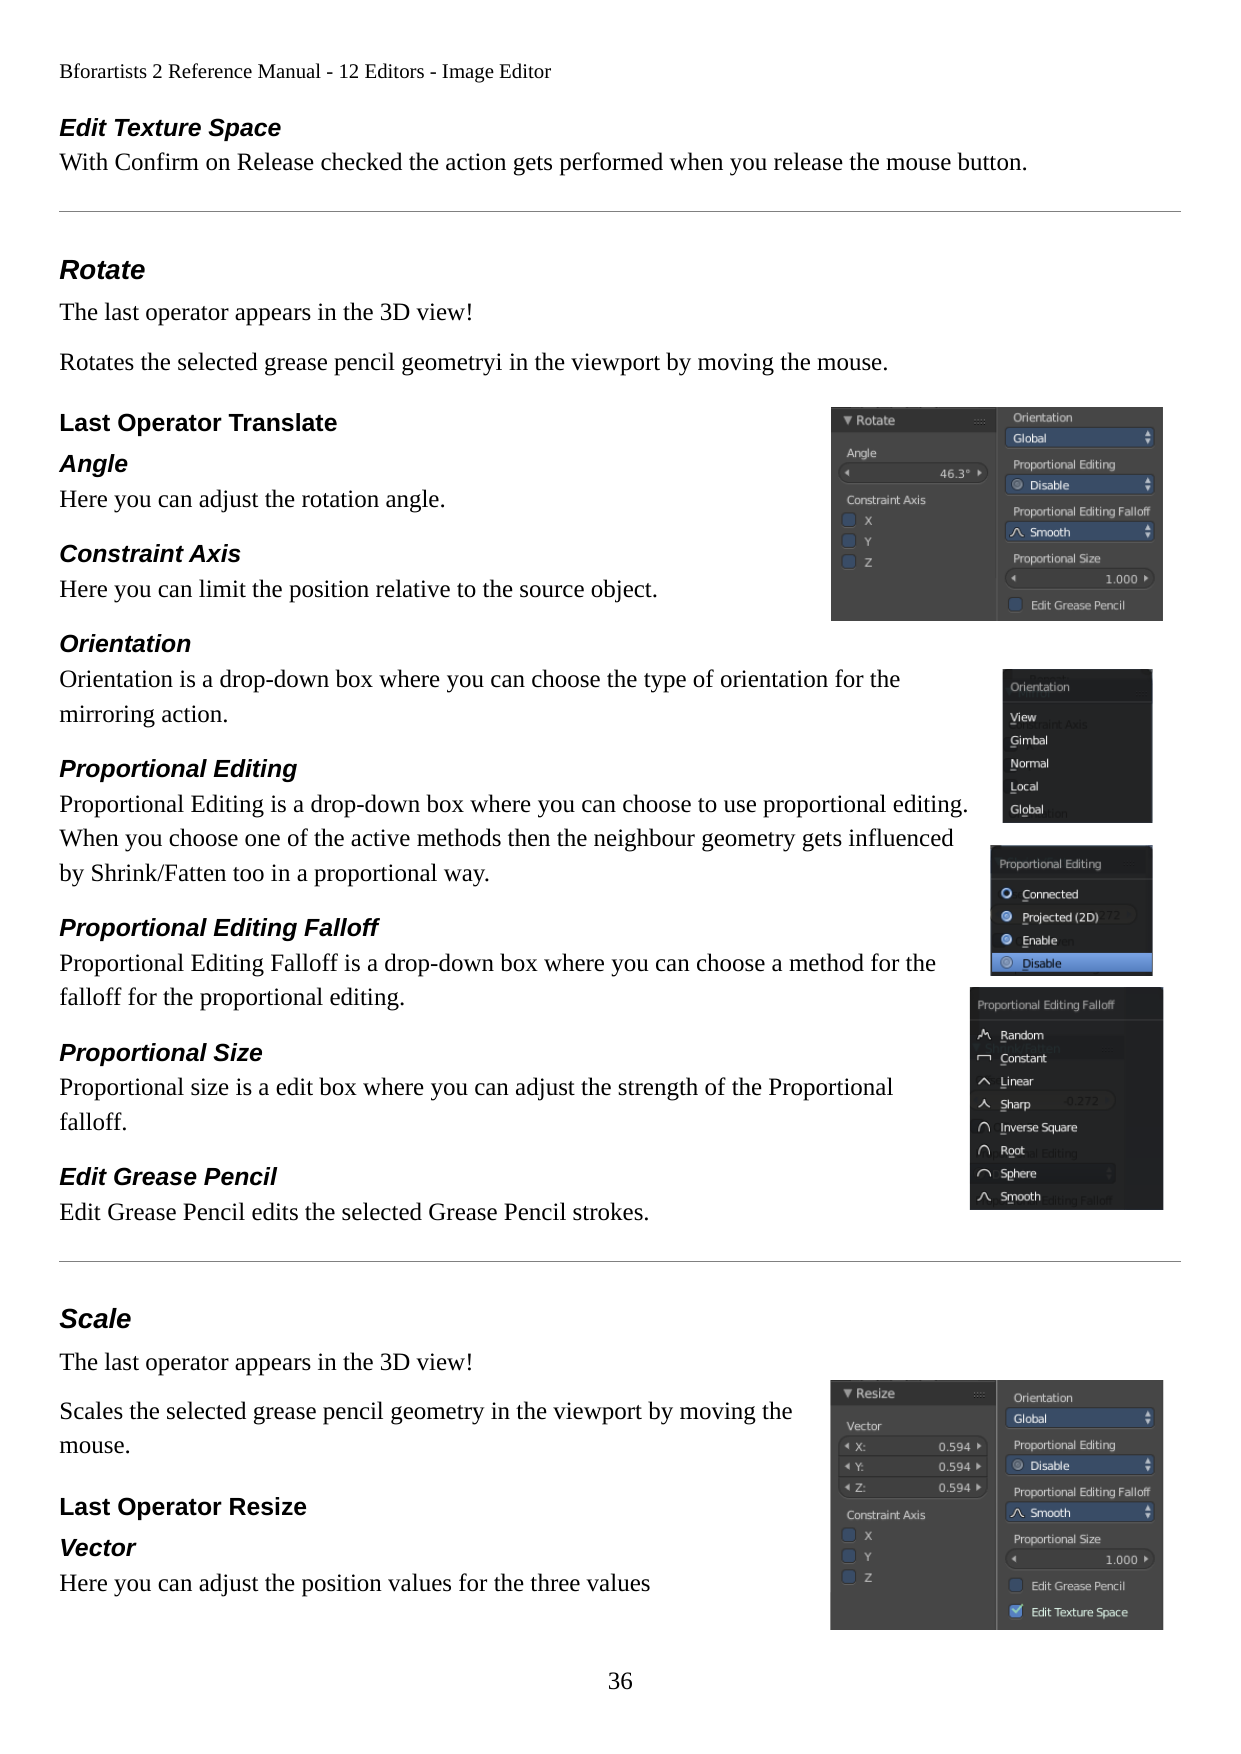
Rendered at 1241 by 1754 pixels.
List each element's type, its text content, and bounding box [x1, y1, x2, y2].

subtitle [1164, 408, 1181, 437]
subtitle Proportional Editing [59, 754, 1002, 782]
text Proportional Editing is a drop-down box where you can choose to use proportional editing. When you choose one of the active methods then the neighbour geometry gets influenced by Shrink/Fatten too in a proportional way. [59, 789, 1181, 886]
text Here you can limit the position relative to the source object. [59, 574, 831, 603]
subtitle [1164, 1492, 1181, 1521]
subtitle [1164, 1162, 1181, 1191]
subtitle Edit Texture Space [59, 113, 1181, 141]
subtitle Orientation [59, 629, 1181, 658]
text The last operator appears in the 3D view! [59, 297, 1181, 326]
text Rotates the selected grease pencil geometryi in the viewport by moving the mouse. [59, 347, 1181, 375]
subtitle Scale [59, 1303, 1181, 1334]
text Orientation is a drop-down box where you can choose the type of orientation for the mirroring action. [59, 664, 1181, 727]
subtitle Vector [59, 1533, 830, 1562]
picture [990, 845, 1153, 976]
subtitle [1164, 1533, 1181, 1562]
subtitle [1164, 539, 1181, 568]
text Proportional size is a edit box where you can adjust the strength of the Proportional falloff. [59, 1072, 969, 1136]
picture [969, 987, 1164, 1210]
subtitle Constraint Axis [59, 539, 831, 568]
text With Confirm on Release checked the action gets performed when you release the mouse button. [59, 147, 1181, 176]
subtitle [1164, 449, 1181, 478]
subtitle [1164, 1038, 1181, 1066]
picture [831, 407, 1164, 621]
subtitle Proportional Size [59, 1038, 969, 1066]
text Scales the selected grease pencil geometry in the viewport by moving the mouse. [59, 1396, 830, 1459]
subtitle Last Operator Translate [59, 408, 831, 437]
subtitle Edit Grease Pencil [59, 1162, 969, 1191]
text The last operator appears in the 3D view! [59, 1347, 1181, 1376]
subtitle [1153, 913, 1181, 942]
subtitle Angle [59, 449, 831, 478]
text Here you can adjust the rotation angle. [59, 484, 831, 513]
subtitle Rotate [59, 253, 1181, 285]
picture [1002, 669, 1153, 823]
text Edit Grease Pencil edits the selected Grease Pencil strokes. [59, 1197, 1181, 1226]
subtitle Last Operator Resize [59, 1492, 830, 1521]
text Here you can adjust the position values for the three values [59, 1568, 830, 1597]
text Proportional Editing Falloff is a drop-down box where you can choose a method for the falloff for the proportional editing. [59, 948, 1181, 1011]
subtitle [1153, 754, 1181, 782]
picture [830, 1380, 1164, 1630]
subtitle Proportional Editing Falloff [59, 913, 990, 942]
